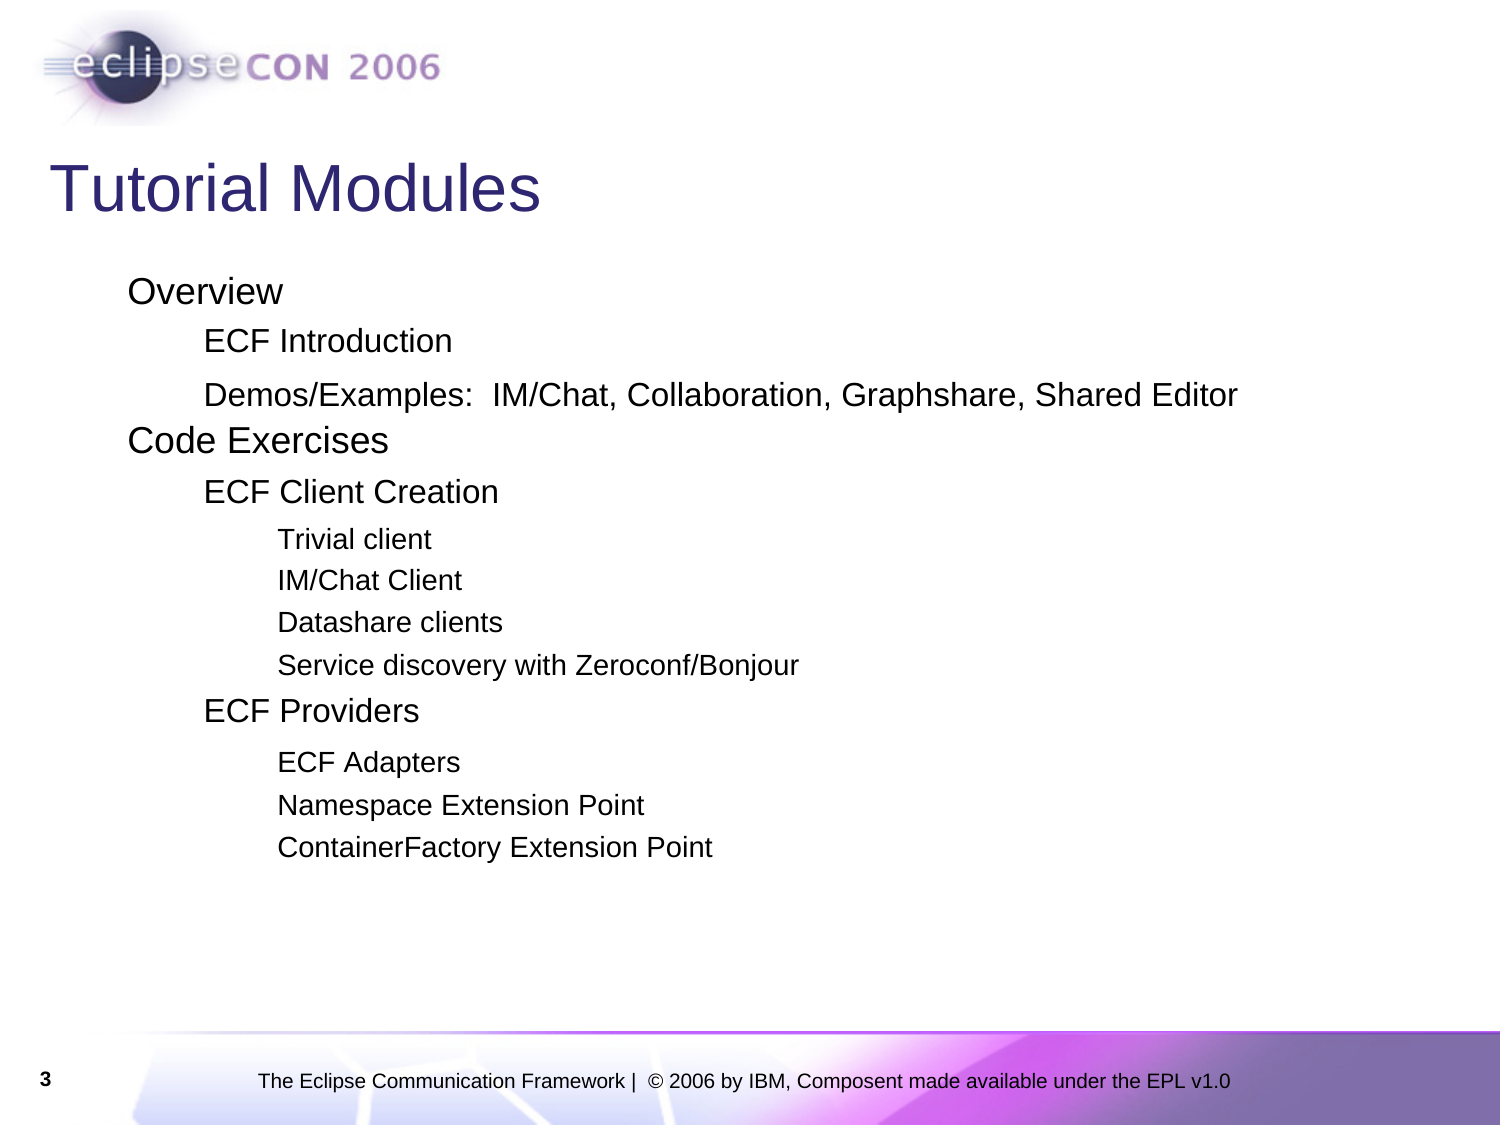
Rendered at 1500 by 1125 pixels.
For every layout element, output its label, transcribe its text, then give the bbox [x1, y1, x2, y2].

picture [0, 1031, 1500, 1125]
list Overview ECF Introduction Demos/Examples: IM/Chat, Collaboration, Graphshare, Shared Editor Code Exercises ECF Client Creation Trivial client IM/Chat Client Datashare clients Service discovery with Zeroconf/Bonjour ECF Providers ECF Adapters Namespace Extension Point ContainerFactory Extension Point [112, 262, 1388, 976]
title Tutorial Modules [34, 149, 1388, 241]
picture [31, 10, 1040, 126]
